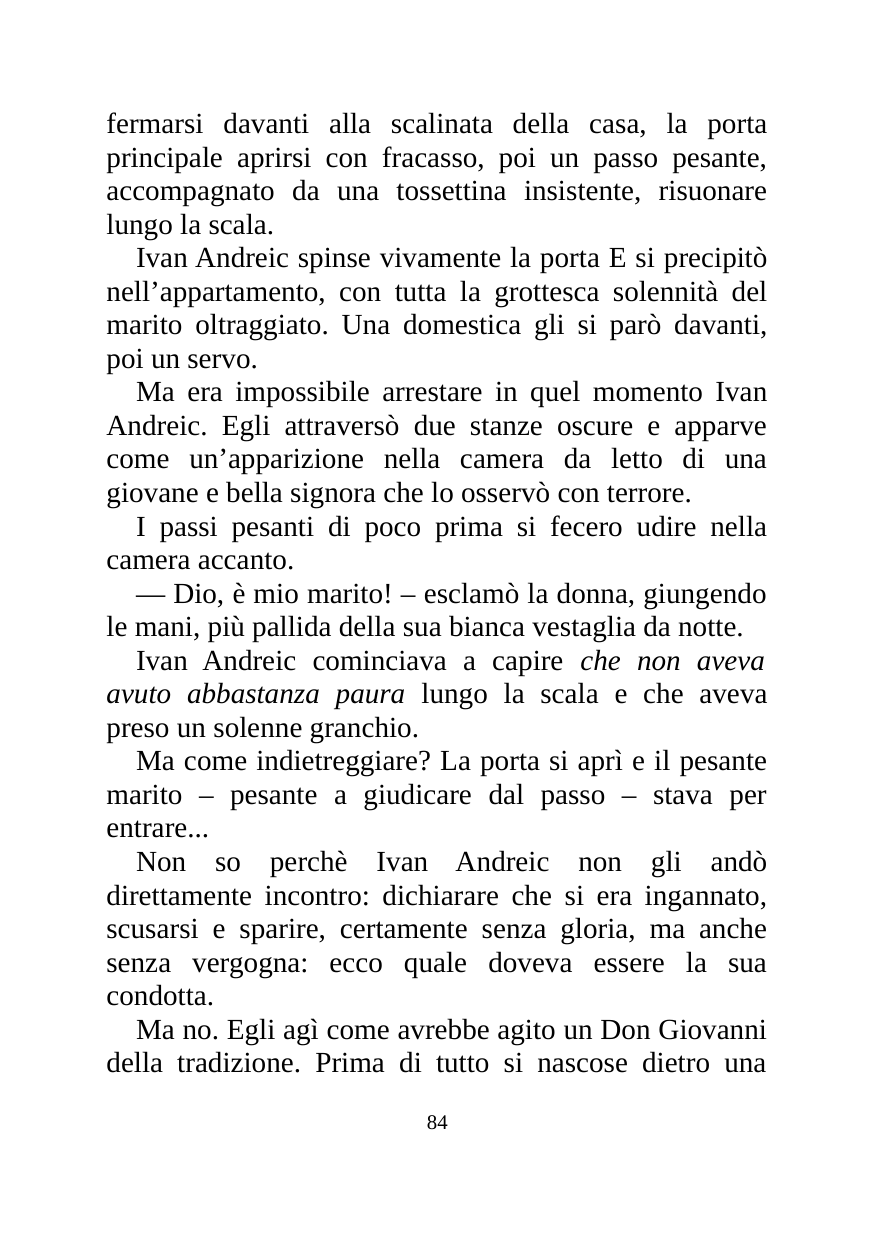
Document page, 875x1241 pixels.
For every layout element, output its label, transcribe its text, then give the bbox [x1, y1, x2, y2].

text Ivan Andreic spinse vivamente la porta E si precipitò nell’appartamento, con tutta la grottesca solennità del marito oltraggiato. Una domestica gli si parò davanti, poi un servo. [106, 240, 768, 374]
text Ma come indietreggiare? La porta si aprì e il pesante marito – pesante a giudicare dal passo – stava per entrare... [106, 743, 768, 844]
text Ma no. Egli agì come avrebbe agito un Don Giovanni della tradizione. Prima di tutto si nascose dietro una [106, 1012, 768, 1079]
text fermarsi davanti alla scalinata della casa, la porta principale aprirsi con fracasso, poi un passo pesante, accompagnato da una tossettina insistente, risuonare lungo la scala. [106, 106, 768, 240]
text — Dio, è mio marito! – esclamò la donna, giungendo le mani, più pallida della sua bianca vestaglia da notte. [106, 576, 768, 643]
text Ma era impossibile arrestare in quel momento Ivan Andreic. Egli attraversò due stanze oscure e apparve come un’apparizione nella camera da letto di una giovane e bella signora che lo osservò con terrore. [106, 374, 768, 509]
text Non so perchè Ivan Andreic non gli andò direttamente incontro: dichiarare che si era ingannato, scusarsi e sparire, certamente senza gloria, ma anche senza vergogna: ecco quale doveva essere la sua condotta. [106, 844, 768, 1012]
text Ivan Andreic cominciava a capire che non aveva avuto abbastanza paura lungo la scala e che aveva preso un solenne granchio. [106, 643, 768, 743]
text I passi pesanti di poco prima si fecero udire nella camera accanto. [106, 509, 768, 576]
